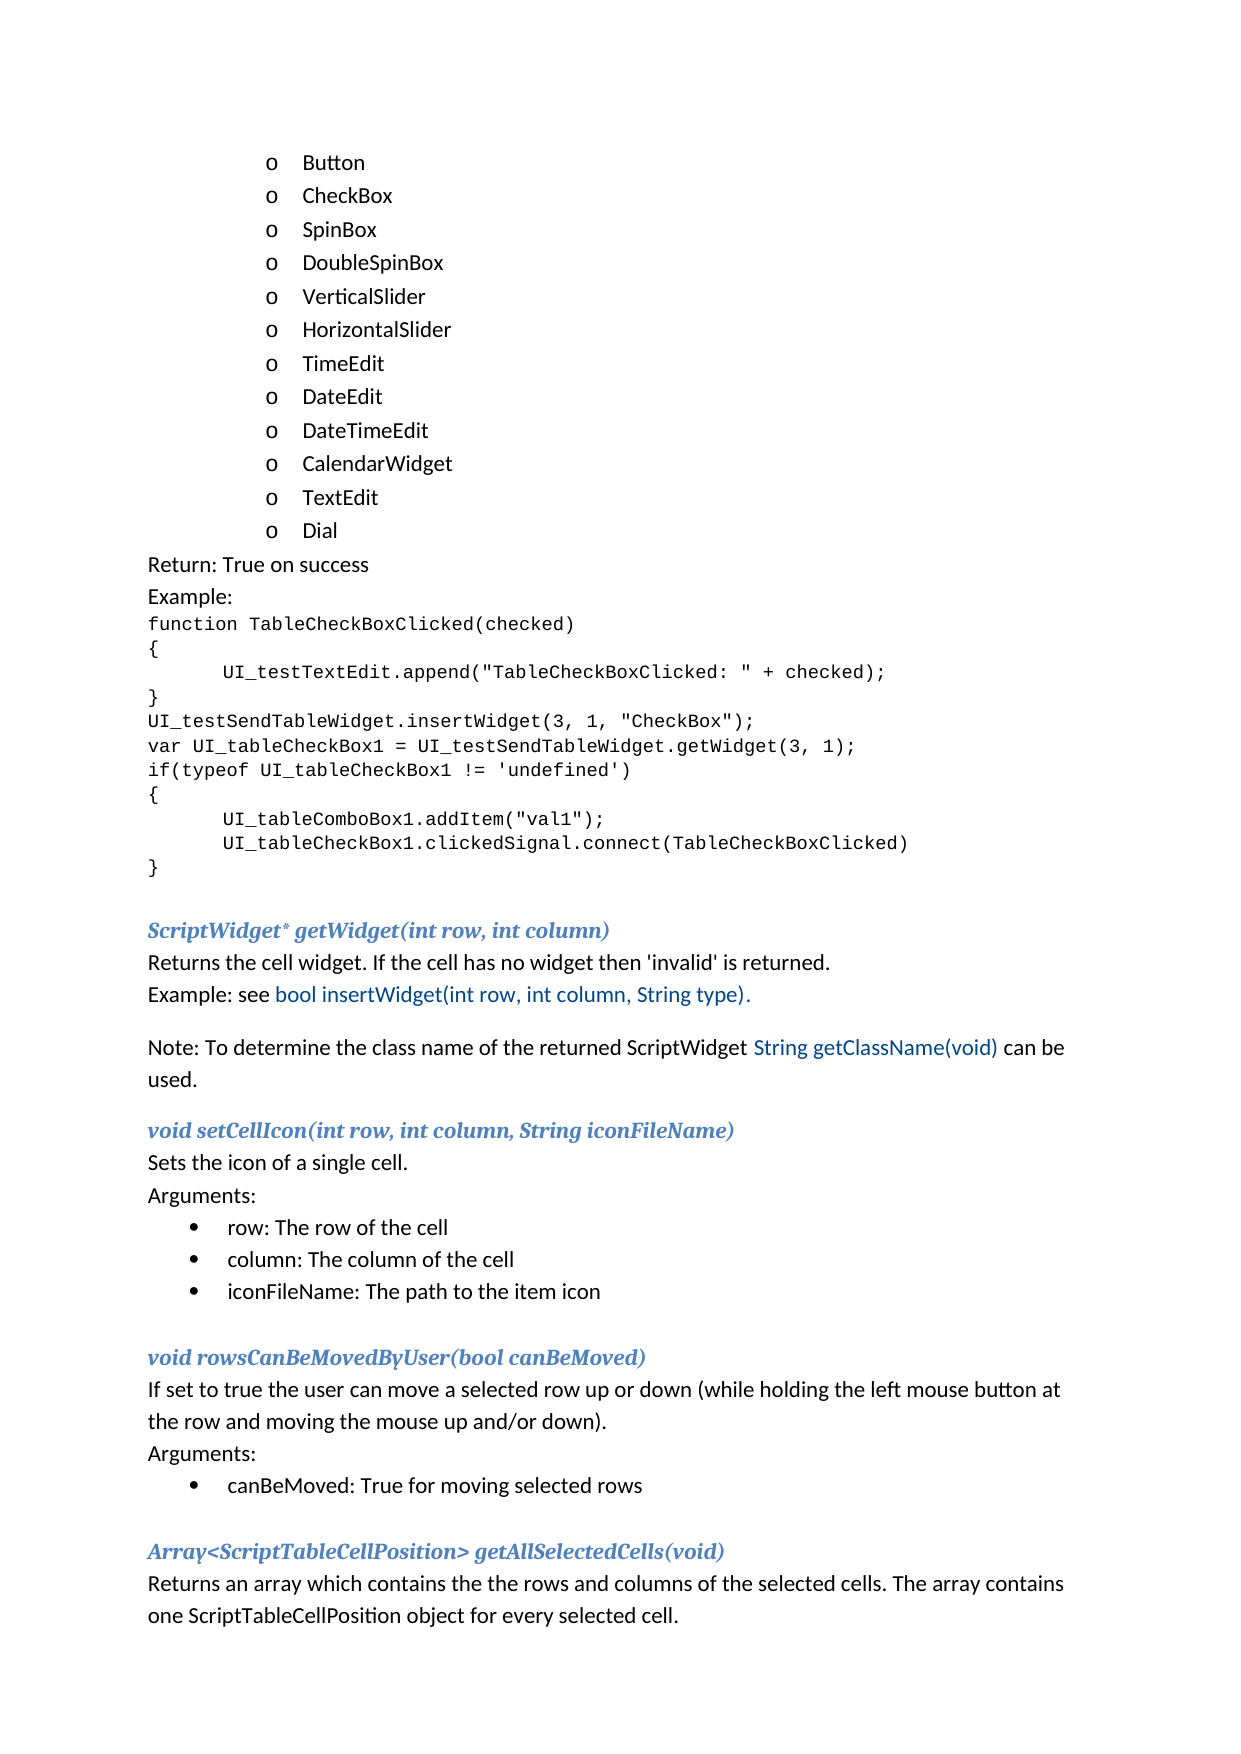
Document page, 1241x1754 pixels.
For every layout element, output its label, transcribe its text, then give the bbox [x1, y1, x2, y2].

list iconFileName: The path to the item icon [190, 1277, 1093, 1305]
subtitle ScriptWidget* getWidget(int row, int column) [148, 918, 1093, 944]
text Returns an array which contains the the rows and columns of the selected cells. The array contains one ScriptTableCellPosition object for every selected cell. [148, 1569, 1093, 1629]
text UI_testTextEdit.append("TableCheckBoxClicked: " + checked); [148, 663, 1093, 684]
list canBeMoved: True for moving selected rows [190, 1471, 1093, 1499]
text { [148, 785, 1093, 806]
text Note: To determine the class name of the returned ScriptWidget String getClassName(void) can be used. [148, 1033, 1093, 1093]
text } [148, 858, 1093, 879]
list TextEdit [265, 483, 1093, 512]
list row: The row of the cell [190, 1213, 1093, 1241]
list CheckBox [265, 181, 1093, 210]
text Returns the cell widget. If the cell has no widget then 'invalid' is returned. [148, 948, 1093, 976]
list DateEdit [265, 382, 1093, 412]
list HorizontalSlider [265, 315, 1093, 344]
text UI_tableCheckBox1.clickedSignal.connect(TableCheckBoxClicked) [148, 834, 1093, 855]
list column: The column of the cell [190, 1245, 1093, 1273]
text if(typeof UI_tableCheckBox1 != 'undefined') [148, 761, 1093, 782]
text Arguments: [148, 1439, 1093, 1467]
subtitle void setCellIcon(int row, int column, String iconFileName) [148, 1118, 1093, 1145]
list DateTimeEdit [265, 416, 1093, 445]
text var UI_tableCheckBox1 = UI_testSendTableWidget.getWidget(3, 1); [148, 736, 1093, 758]
text Example: see bool insertWidget(int row, int column, String type). [148, 980, 1093, 1008]
list DoubleSpinBox [265, 248, 1093, 277]
text function TableCheckBoxClicked(checked) [148, 614, 1093, 636]
text UI_tableComboBox1.addItem("val1"); [148, 809, 1093, 831]
text } [148, 688, 1093, 709]
list VerticalSlider [265, 282, 1093, 311]
list TimeEdit [265, 349, 1093, 378]
text Arguments: [148, 1181, 1093, 1209]
subtitle void rowsCanBeMovedByUser(bool canBeMoved) [148, 1344, 1093, 1371]
text Sets the icon of a single cell. [148, 1148, 1093, 1177]
text { [148, 639, 1093, 660]
text If set to true the user can move a selected row up or down (while holding the left mouse button at the row and moving the mouse up and/or down). [148, 1375, 1093, 1435]
text Return: True on success [148, 550, 1093, 578]
list SpinBox [265, 215, 1093, 244]
subtitle Array<ScriptTableCellPosition> getAllSelectedCells(void) [148, 1539, 1093, 1565]
list Button [265, 148, 1093, 177]
list CalendarWidget [265, 449, 1093, 479]
text Example: [148, 582, 1093, 610]
list Dial [265, 517, 1093, 546]
text UI_testSendTableWidget.insertWidget(3, 1, "CheckBox"); [148, 712, 1093, 733]
